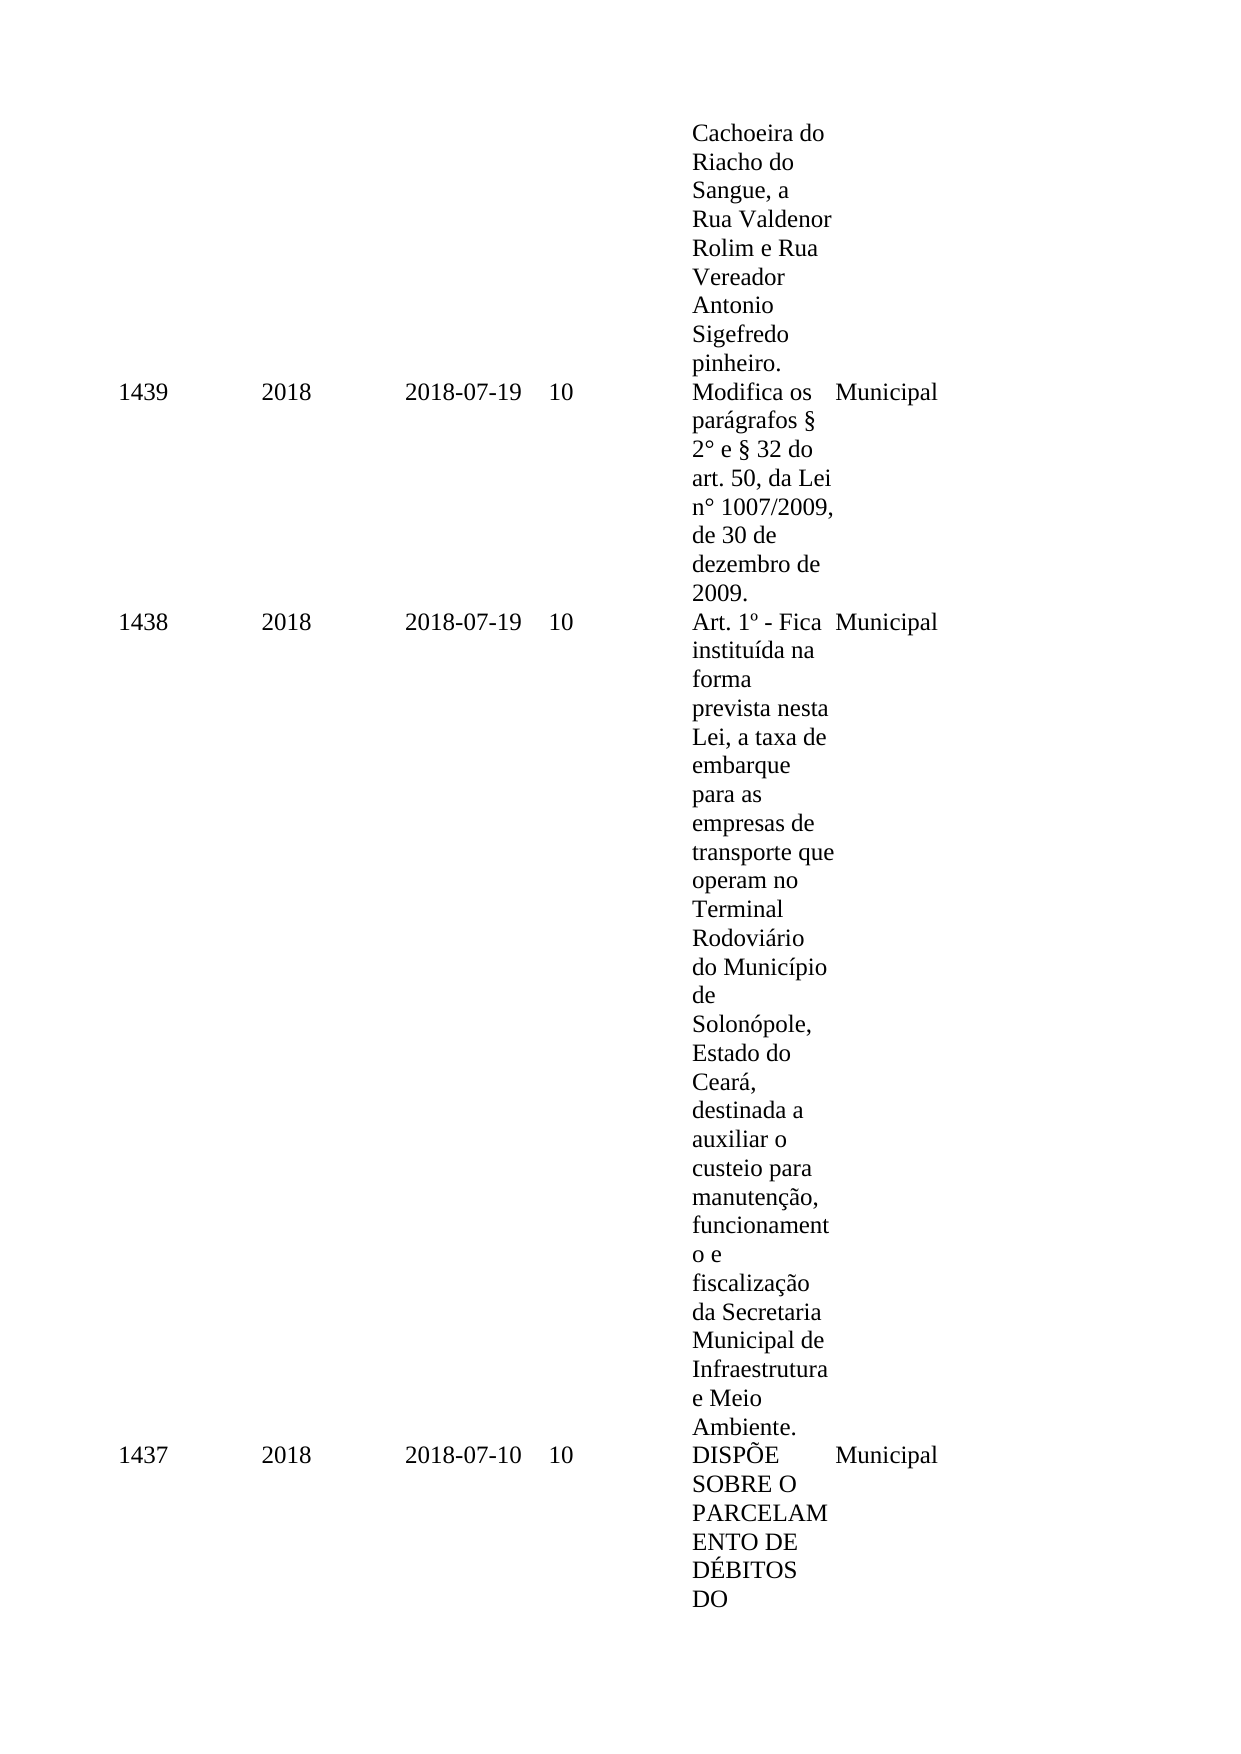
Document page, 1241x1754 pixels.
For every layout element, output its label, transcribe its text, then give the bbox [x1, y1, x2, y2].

table_cell [979, 377, 1122, 607]
table_cell [835, 118, 979, 377]
table_cell Municipal [835, 377, 979, 607]
table_cell 1439 [118, 377, 261, 607]
table_cell Modifica os parágrafos § 2° e § 32 do art. 50, da Lei n° 1007/2009, de 30 de dezembro de 2009. [692, 377, 835, 607]
table_cell Cachoeira do Riacho do Sangue, a Rua Valdenor Rolim e Rua Vereador Antonio Sigefredo pinheiro. [692, 118, 835, 377]
table_cell 2018-07-19 [405, 377, 548, 607]
table_cell [548, 118, 692, 377]
table_cell 2018-07-10 [405, 1441, 548, 1613]
table_cell [405, 118, 548, 377]
table_cell [118, 118, 261, 377]
table_cell Municipal [835, 1441, 979, 1613]
table_cell 10 [548, 607, 692, 1441]
table_cell Art. 1º - Fica instituída na forma prevista nesta Lei, a taxa de embarque para as empresas de transporte que operam no Terminal Rodoviário do Município de Solonópole, Estado do Ceará, destinada a auxiliar o custeio para manutenção, funcionamento e fiscalização da Secretaria Municipal de Infraestrutura e Meio Ambiente. [692, 607, 835, 1441]
table_cell 1438 [118, 607, 261, 1441]
table_cell [261, 118, 405, 377]
table_cell 2018-07-19 [405, 607, 548, 1441]
table_cell [979, 118, 1122, 377]
table_cell Municipal [835, 607, 979, 1441]
table_cell 2018 [261, 377, 405, 607]
table_cell 10 [548, 1441, 692, 1613]
table_cell 2018 [261, 1441, 405, 1613]
table_cell 1437 [118, 1441, 261, 1613]
table_cell [979, 1441, 1122, 1613]
table_cell 10 [548, 377, 692, 607]
table_cell 2018 [261, 607, 405, 1441]
table_cell [979, 607, 1122, 1441]
table_cell DISPÕE SOBRE O PARCELAMENTO DE DÉBITOS DO [692, 1441, 835, 1613]
